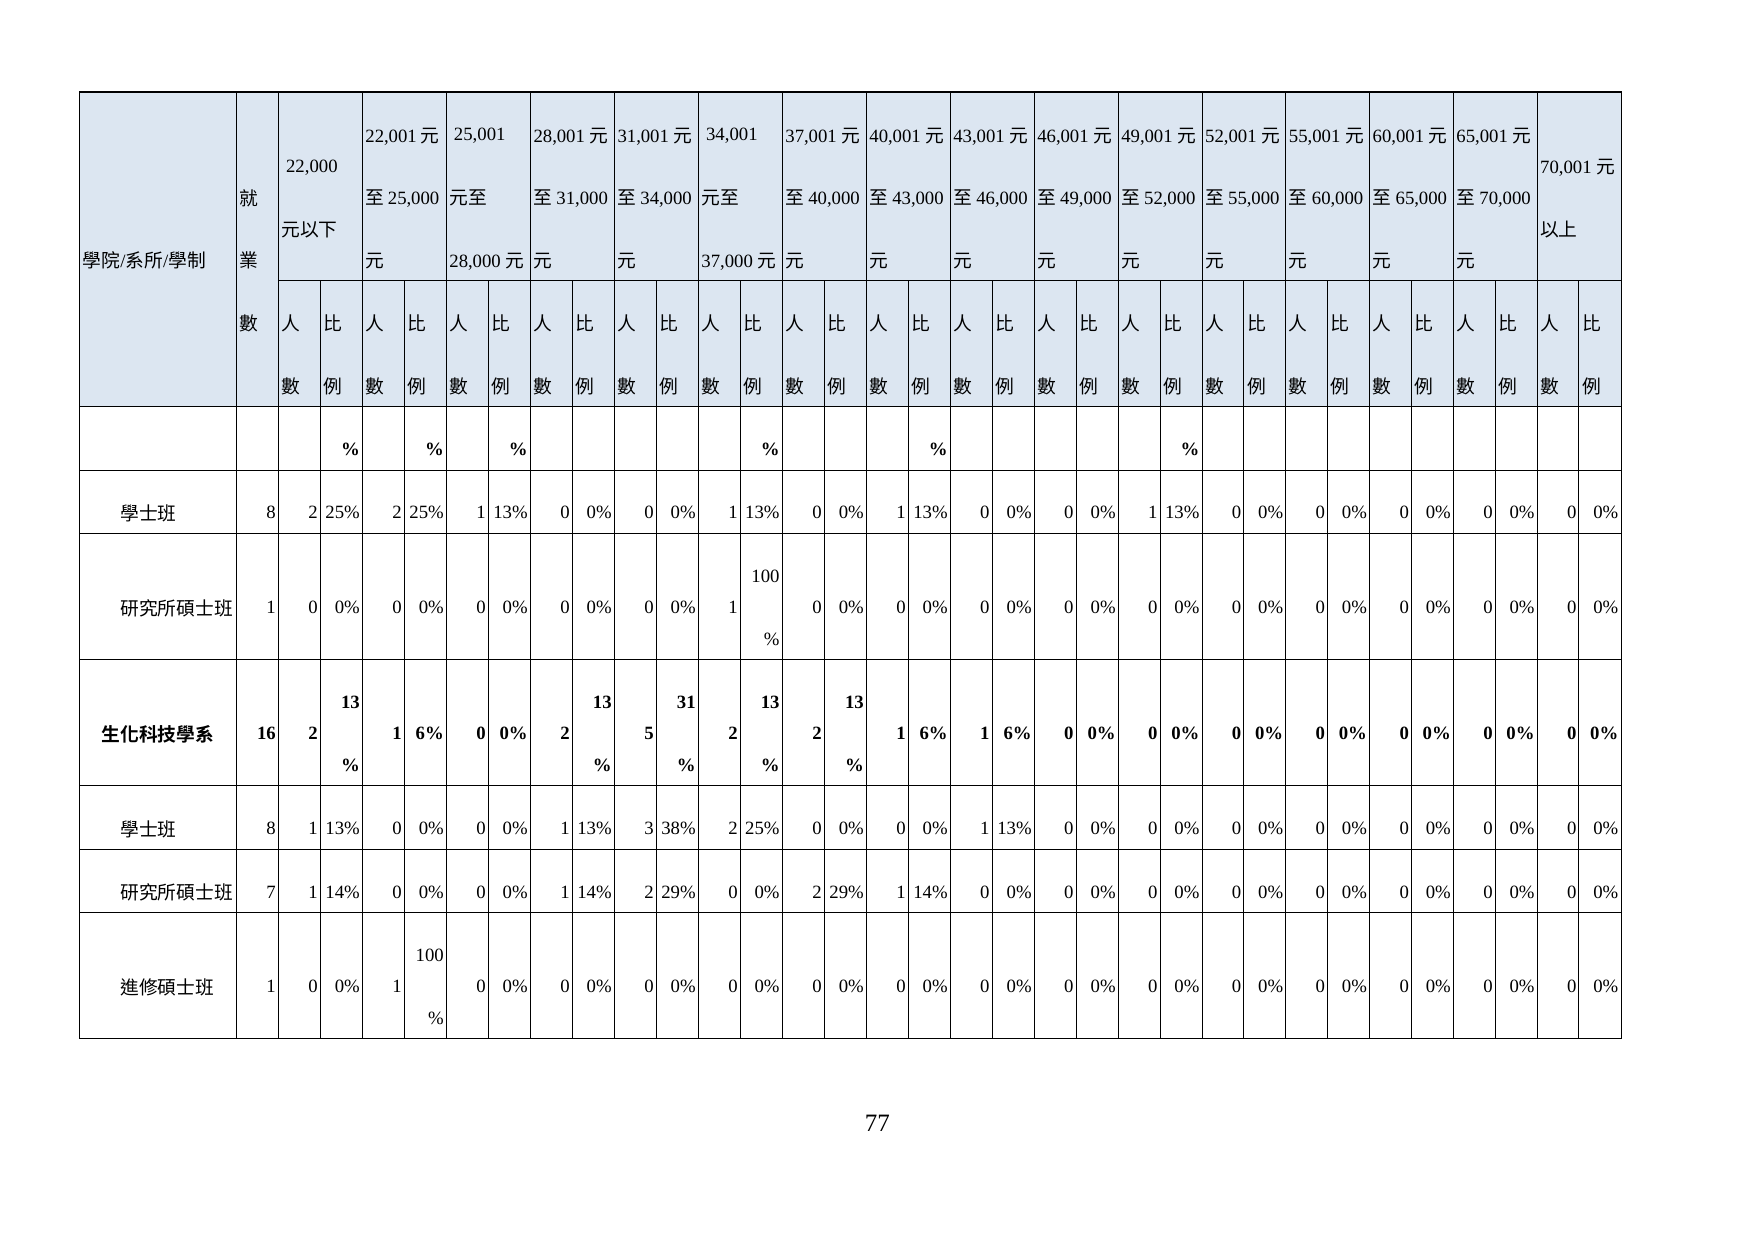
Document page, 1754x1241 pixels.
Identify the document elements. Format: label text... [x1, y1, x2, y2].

table_cell 0 [1370, 471, 1411, 533]
table_cell 1 [237, 534, 278, 659]
table_cell 人數 [1370, 281, 1411, 406]
table_header 46,001 元至 49,000 元 [1035, 93, 1118, 280]
table_cell 0% [1579, 471, 1621, 533]
table_cell 0% [573, 913, 614, 1038]
table_cell 0% [1244, 471, 1285, 533]
table_cell 0% [1328, 534, 1369, 659]
table_cell 6% [909, 660, 950, 785]
table_cell 0 [615, 471, 656, 533]
table_cell 生化科技學系 [80, 660, 236, 785]
table_cell 13% [573, 786, 614, 849]
table_cell 1 [279, 850, 320, 912]
table_cell 0 [1538, 534, 1578, 659]
table_cell [615, 407, 656, 469]
table_cell 0% [1244, 850, 1285, 912]
table_cell 0% [1412, 534, 1453, 659]
table_cell 0 [1370, 786, 1411, 849]
table_cell 0 [531, 471, 572, 533]
table_cell [1035, 407, 1076, 469]
table_cell 比例 [1579, 281, 1621, 406]
table_cell % [489, 407, 530, 469]
table_cell 2 [615, 850, 656, 912]
table_cell 0% [1412, 786, 1453, 849]
table_cell 0% [489, 913, 530, 1038]
table_cell 0% [1579, 913, 1621, 1038]
table_cell 6% [405, 660, 446, 785]
table_cell 2 [783, 660, 824, 785]
table_cell [531, 407, 572, 469]
table_cell 0 [867, 913, 908, 1038]
table_cell 0% [1496, 534, 1537, 659]
table_cell 0% [1161, 913, 1202, 1038]
table_cell 13% [825, 660, 866, 785]
table_cell 0% [1244, 660, 1285, 785]
table_cell 2 [279, 660, 320, 785]
table_cell 13% [489, 471, 530, 533]
table_cell % [1161, 407, 1202, 469]
table_header 65,001 元至 70,000 元 [1454, 93, 1537, 280]
table_cell 比例 [741, 281, 782, 406]
table_cell [363, 407, 404, 469]
table_cell 0 [783, 786, 824, 849]
table_cell 2 [783, 850, 824, 912]
table_cell 0 [615, 913, 656, 1038]
table_cell 0 [783, 534, 824, 659]
table_cell 1 [1119, 471, 1160, 533]
table_cell 0 [1538, 471, 1578, 533]
table_cell [657, 407, 698, 469]
table_header 學院/系所/學制 [80, 93, 236, 406]
table_cell [279, 407, 320, 469]
table_cell 0% [825, 471, 866, 533]
table_cell 1 [699, 534, 740, 659]
table_cell [867, 407, 908, 469]
table_cell 13% [993, 786, 1034, 849]
table_cell 0 [1203, 534, 1243, 659]
table_cell 16 [237, 660, 278, 785]
table_cell 0% [993, 534, 1034, 659]
table_cell [951, 407, 992, 469]
table_cell 0 [1538, 850, 1578, 912]
table_header 34,001 元至 37,000 元 [699, 93, 782, 280]
table_cell 31% [657, 660, 698, 785]
table_cell 0 [1370, 850, 1411, 912]
table_cell [1119, 407, 1160, 469]
table_cell 比例 [825, 281, 866, 406]
table_cell 0% [1161, 850, 1202, 912]
table_cell 0% [1579, 786, 1621, 849]
table_cell 0% [1161, 660, 1202, 785]
table_cell 0 [1538, 786, 1578, 849]
table_cell 0% [1077, 850, 1118, 912]
table_cell 0% [1496, 850, 1537, 912]
table_cell 0 [1454, 471, 1495, 533]
table_cell 0 [699, 850, 740, 912]
table_header 就業數 [237, 93, 278, 406]
table_cell 0 [1454, 850, 1495, 912]
table_cell 0% [321, 534, 362, 659]
table_cell 0 [1454, 534, 1495, 659]
table_cell 0% [489, 534, 530, 659]
table_cell 8 [237, 471, 278, 533]
table_cell 人數 [1035, 281, 1076, 406]
table_cell 人數 [531, 281, 572, 406]
table_header 52,001 元至 55,000 元 [1203, 93, 1285, 280]
table_cell 0 [1035, 660, 1076, 785]
table_cell [1538, 407, 1578, 469]
table_cell 0% [1077, 786, 1118, 849]
table_cell 0% [993, 471, 1034, 533]
table_cell 1 [699, 471, 740, 533]
table_cell [825, 407, 866, 469]
table_cell 0% [1412, 913, 1453, 1038]
table_cell 0 [531, 913, 572, 1038]
table_cell [1454, 407, 1495, 469]
table_cell 38% [657, 786, 698, 849]
table_cell [447, 407, 488, 469]
table_cell 0 [1286, 660, 1327, 785]
table_cell 100% [405, 913, 446, 1038]
table_cell 0% [1077, 471, 1118, 533]
table_cell 0 [783, 471, 824, 533]
table_cell [1077, 407, 1118, 469]
table_cell 0 [951, 850, 992, 912]
table_cell 0% [1496, 660, 1537, 785]
table_header 70,001 元以上 [1538, 93, 1621, 280]
table_cell 0% [1077, 913, 1118, 1038]
table_cell 比例 [909, 281, 950, 406]
table_cell 人數 [615, 281, 656, 406]
table_cell 0 [1035, 913, 1076, 1038]
table_cell 比例 [993, 281, 1034, 406]
table_cell 0 [1203, 786, 1243, 849]
table_cell 100% [741, 534, 782, 659]
table_cell 人數 [1203, 281, 1243, 406]
table_cell 0% [741, 913, 782, 1038]
table_cell 0 [1203, 660, 1243, 785]
table_cell 0% [1496, 786, 1537, 849]
table_cell 29% [657, 850, 698, 912]
table_cell 0 [1203, 471, 1243, 533]
table_cell 0 [1370, 660, 1411, 785]
table_cell 7 [237, 850, 278, 912]
table_cell 1 [363, 913, 404, 1038]
table_cell 0 [867, 534, 908, 659]
table_cell 0 [363, 786, 404, 849]
table_cell 人數 [1538, 281, 1578, 406]
table_cell [1370, 407, 1411, 469]
table_cell 0 [1286, 471, 1327, 533]
table_cell % [321, 407, 362, 469]
table_cell [1328, 407, 1369, 469]
table_cell 0% [1496, 471, 1537, 533]
table_cell 0% [1579, 850, 1621, 912]
table_cell 6% [993, 660, 1034, 785]
table_cell [573, 407, 614, 469]
table_cell 進修碩士班 [80, 913, 236, 1038]
table_cell 1 [951, 786, 992, 849]
table_cell 2 [699, 786, 740, 849]
table_cell 研究所碩士班 [80, 534, 236, 659]
table_cell 0% [657, 534, 698, 659]
table_cell 0 [1286, 786, 1327, 849]
table_cell 0 [447, 660, 488, 785]
table_cell 0 [867, 786, 908, 849]
table_cell % [741, 407, 782, 469]
table_cell 0 [1454, 913, 1495, 1038]
table_cell 0% [321, 913, 362, 1038]
table_cell 0% [489, 786, 530, 849]
table_cell 0 [1538, 660, 1578, 785]
table_cell 0% [741, 850, 782, 912]
table_cell 比例 [1244, 281, 1285, 406]
table_cell 0% [1244, 786, 1285, 849]
table_cell 比例 [321, 281, 362, 406]
table_cell 人數 [1454, 281, 1495, 406]
table_cell 2 [531, 660, 572, 785]
table_cell 0 [363, 850, 404, 912]
table_header 28,001 元至 31,000 元 [531, 93, 614, 280]
table_cell % [909, 407, 950, 469]
table_header 40,001 元至 43,000 元 [867, 93, 950, 280]
table_cell 人數 [783, 281, 824, 406]
table_cell 比例 [1328, 281, 1369, 406]
table_cell 0 [447, 534, 488, 659]
table_cell 1 [867, 850, 908, 912]
table_cell 1 [363, 660, 404, 785]
table_cell 0 [615, 534, 656, 659]
table_cell 0% [1496, 913, 1537, 1038]
table_header 37,001 元至 40,000 元 [783, 93, 866, 280]
table_cell 0 [1119, 913, 1160, 1038]
table_cell 比例 [1077, 281, 1118, 406]
table_cell 0 [1370, 913, 1411, 1038]
table_cell 2 [699, 660, 740, 785]
table_cell 0 [447, 850, 488, 912]
table_cell 0% [1077, 660, 1118, 785]
table_cell 人數 [1119, 281, 1160, 406]
table_header 22,000 元以下 [279, 93, 362, 280]
table_cell 14% [573, 850, 614, 912]
table_cell % [405, 407, 446, 469]
table_cell 0 [279, 913, 320, 1038]
table_cell 0 [1538, 913, 1578, 1038]
table_cell 0 [1119, 786, 1160, 849]
table_cell 0% [993, 850, 1034, 912]
table_cell 1 [951, 660, 992, 785]
table_cell 0% [573, 471, 614, 533]
table_cell 0% [405, 534, 446, 659]
table_cell 0% [1579, 534, 1621, 659]
table_cell 14% [321, 850, 362, 912]
table_cell 5 [615, 660, 656, 785]
table_cell 0% [1244, 913, 1285, 1038]
table_cell 0% [1412, 471, 1453, 533]
table_cell [1496, 407, 1537, 469]
table_cell 0 [951, 913, 992, 1038]
table_cell 人數 [447, 281, 488, 406]
table_cell 0% [1328, 660, 1369, 785]
table_cell 比例 [573, 281, 614, 406]
table_cell [237, 407, 278, 469]
table_cell 0 [1035, 471, 1076, 533]
table_cell 0 [1119, 660, 1160, 785]
table_cell 1 [447, 471, 488, 533]
table_cell 0% [909, 534, 950, 659]
table_cell 0 [531, 534, 572, 659]
table_cell 1 [867, 660, 908, 785]
table_cell 0% [1412, 850, 1453, 912]
table_cell 人數 [1286, 281, 1327, 406]
table_cell 13% [321, 660, 362, 785]
table_cell 研究所碩士班 [80, 850, 236, 912]
table_cell 13% [321, 786, 362, 849]
table_cell 0 [1035, 850, 1076, 912]
table_cell 0 [363, 534, 404, 659]
table_cell [80, 407, 236, 469]
table_cell [1244, 407, 1285, 469]
table_cell 13% [909, 471, 950, 533]
table_cell [699, 407, 740, 469]
table_cell 0% [1412, 660, 1453, 785]
table_cell 比例 [1161, 281, 1202, 406]
table_cell 0 [951, 534, 992, 659]
table_cell 0 [447, 786, 488, 849]
table_header 25,001 元至 28,000 元 [447, 93, 530, 280]
table_cell 比例 [489, 281, 530, 406]
table_cell [783, 407, 824, 469]
table_cell 人數 [951, 281, 992, 406]
table_cell 29% [825, 850, 866, 912]
table_cell 0% [1328, 786, 1369, 849]
table_cell 13% [573, 660, 614, 785]
table_cell 0% [825, 534, 866, 659]
table_header 60,001 元至 65,000 元 [1370, 93, 1453, 280]
table_cell 0% [657, 913, 698, 1038]
table_cell 8 [237, 786, 278, 849]
table_cell 學士班 [80, 471, 236, 533]
table_cell [1579, 407, 1621, 469]
table_cell 學士班 [80, 786, 236, 849]
table_header 49,001 元至 52,000 元 [1119, 93, 1202, 280]
table_cell 0 [1035, 786, 1076, 849]
table_cell 0 [699, 913, 740, 1038]
table_header 43,001 元至 46,000 元 [951, 93, 1034, 280]
table_cell 13% [741, 471, 782, 533]
table_cell 0% [909, 913, 950, 1038]
table_cell 0 [1119, 534, 1160, 659]
table_cell 0% [657, 471, 698, 533]
table_cell 人數 [867, 281, 908, 406]
table_cell 0% [993, 913, 1034, 1038]
table_cell 0 [1203, 913, 1243, 1038]
table_cell 0% [909, 786, 950, 849]
table_cell 0 [1286, 534, 1327, 659]
table_cell 0 [1035, 534, 1076, 659]
table_cell 0% [1077, 534, 1118, 659]
table_cell 2 [363, 471, 404, 533]
table_cell 人數 [363, 281, 404, 406]
table_cell 13% [741, 660, 782, 785]
table_cell 0% [1161, 534, 1202, 659]
table_cell 0 [279, 534, 320, 659]
table_cell 0% [1328, 471, 1369, 533]
table_cell 人數 [699, 281, 740, 406]
table_cell 0% [1328, 850, 1369, 912]
table_cell 人數 [279, 281, 320, 406]
table_header 22,001元至25,000 元 [363, 93, 446, 280]
table_cell 13% [1161, 471, 1202, 533]
table_cell 25% [741, 786, 782, 849]
table_cell 0 [783, 913, 824, 1038]
table_cell 0 [1370, 534, 1411, 659]
table_cell 0 [1119, 850, 1160, 912]
table_cell 25% [405, 471, 446, 533]
table_cell 比例 [1412, 281, 1453, 406]
table_header 55,001 元至 60,000 元 [1286, 93, 1369, 280]
table_cell 0 [1286, 913, 1327, 1038]
table_cell [1286, 407, 1327, 469]
table_cell 0 [1286, 850, 1327, 912]
table_cell 0% [1579, 660, 1621, 785]
table_cell 比例 [405, 281, 446, 406]
table_cell 1 [867, 471, 908, 533]
table_cell 0 [1203, 850, 1243, 912]
table_cell 0% [1161, 786, 1202, 849]
table_header 31,001 元至 34,000 元 [615, 93, 698, 280]
table_cell 1 [237, 913, 278, 1038]
table_cell 0 [447, 913, 488, 1038]
table_cell 比例 [657, 281, 698, 406]
table_cell 0% [573, 534, 614, 659]
table_cell [1203, 407, 1243, 469]
table_cell 0% [1328, 913, 1369, 1038]
table_cell 3 [615, 786, 656, 849]
table_cell 0 [1454, 786, 1495, 849]
table_cell 14% [909, 850, 950, 912]
table_cell 1 [279, 786, 320, 849]
table_cell [993, 407, 1034, 469]
table_cell [1412, 407, 1453, 469]
table_cell 1 [531, 850, 572, 912]
table_cell 0% [825, 786, 866, 849]
table_cell 0% [405, 850, 446, 912]
table_cell 0% [1244, 534, 1285, 659]
table_cell 0% [489, 850, 530, 912]
table_cell 0 [1454, 660, 1495, 785]
table_cell 25% [321, 471, 362, 533]
table_cell 0 [951, 471, 992, 533]
table_cell 1 [531, 786, 572, 849]
table_cell 比例 [1496, 281, 1537, 406]
table_cell 2 [279, 471, 320, 533]
table_cell 0% [489, 660, 530, 785]
table_cell 0% [825, 913, 866, 1038]
table_cell 0% [405, 786, 446, 849]
